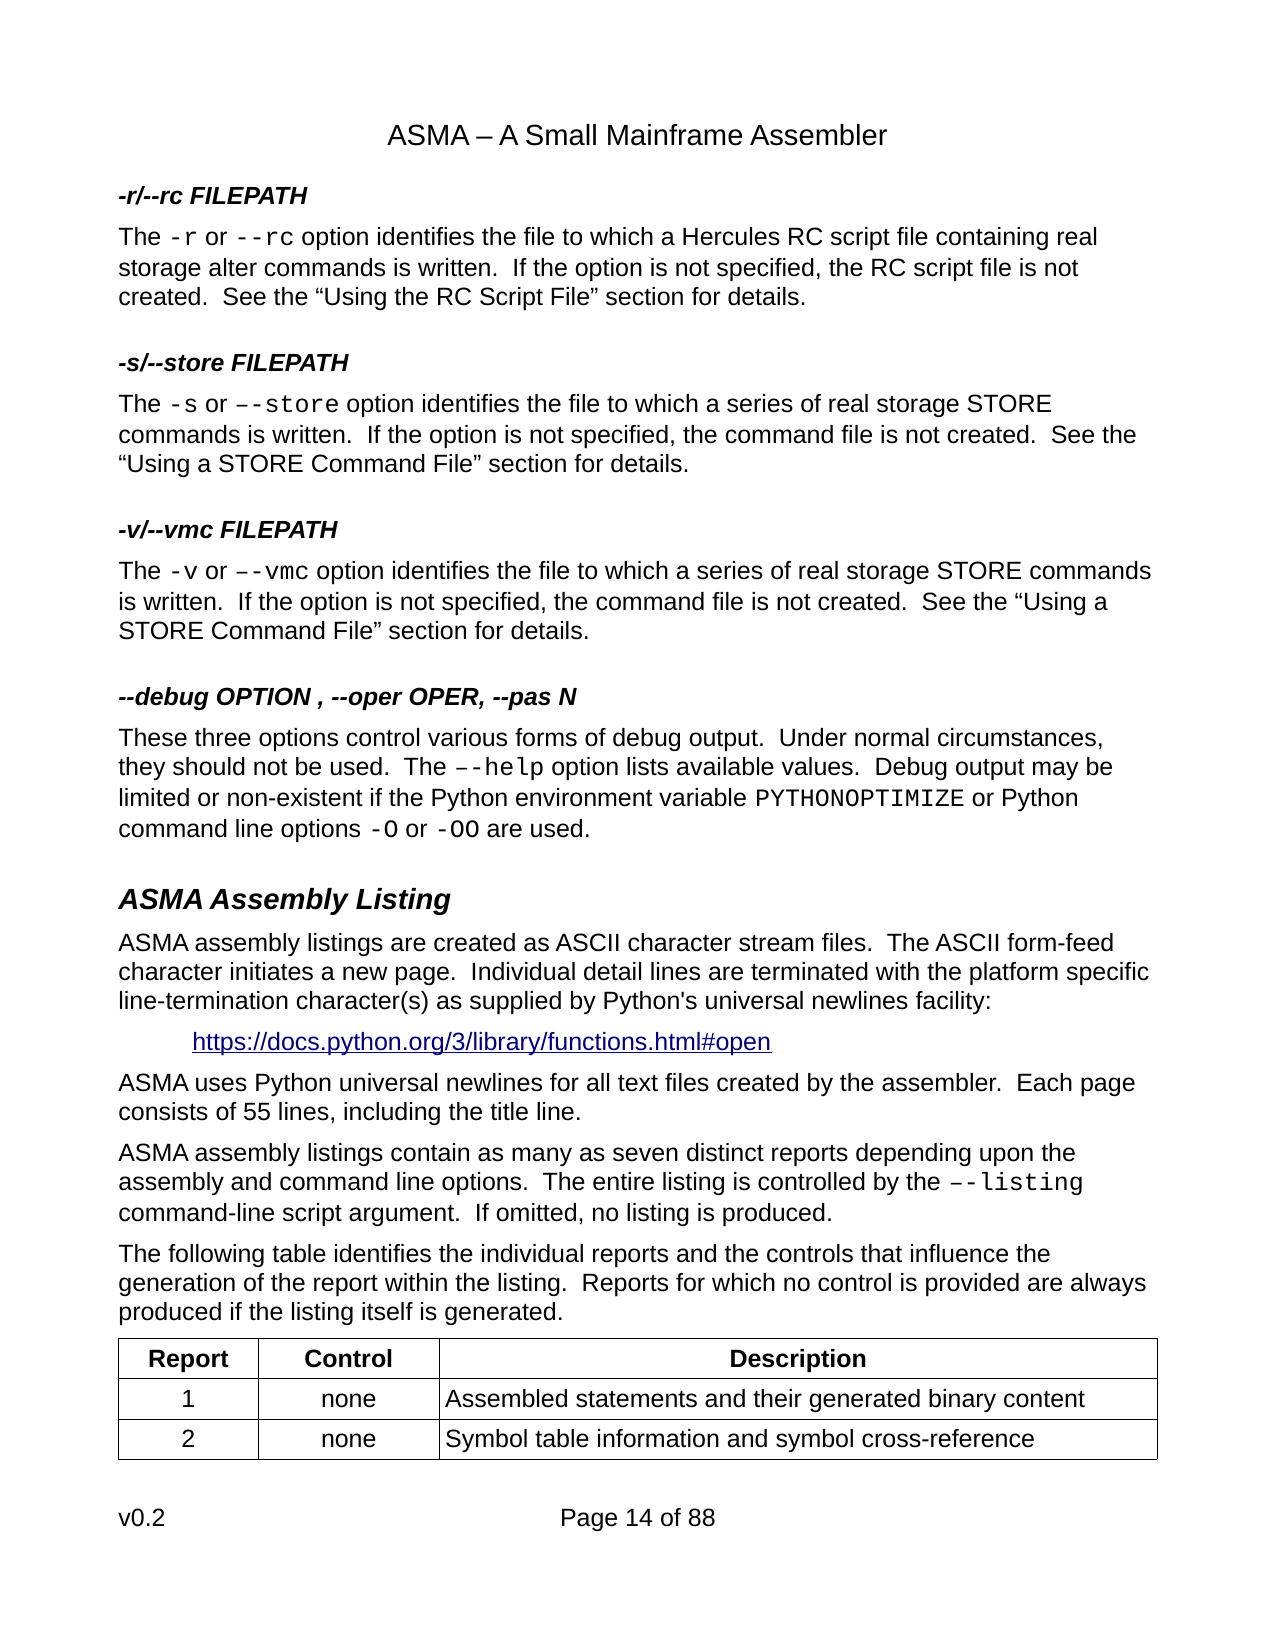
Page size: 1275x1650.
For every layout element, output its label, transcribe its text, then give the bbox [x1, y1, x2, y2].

table_cell none [259, 1379, 439, 1418]
table_cell Symbol table information and symbol cross-reference [440, 1420, 1157, 1459]
table_header Control [259, 1339, 439, 1378]
subtitle --debug OPTION , --oper OPER, --pas N [118, 682, 1157, 711]
table_header Description [440, 1339, 1157, 1378]
table_cell 1 [119, 1379, 258, 1418]
table_cell none [259, 1420, 439, 1459]
subtitle -v/--vmc FILEPATH [118, 515, 1157, 544]
table_cell 2 [119, 1420, 258, 1459]
table_cell Assembled statements and their generated binary content [440, 1379, 1157, 1418]
subtitle -r/--rc FILEPATH [118, 181, 1157, 210]
text The -v or –-vmc option identifies the file to which a series of real storage STORE commands is written. If the option is not specified, the command file is not created. See the “Using a STORE Command File” section for details. [118, 556, 1157, 644]
subtitle -s/--store FILEPATH [118, 348, 1157, 377]
table_header Report [119, 1339, 258, 1378]
text ASMA assembly listings contain as many as seven distinct reports depending upon the assembly and command line options. The entire listing is controlled by the –-listing command-line script argument. If omitted, no listing is produced. [118, 1138, 1157, 1227]
text The -s or –-store option identifies the file to which a series of real storage STORE commands is written. If the option is not specified, the command file is not created. See the “Using a STORE Command File” section for details. [118, 389, 1157, 478]
text The -r or --rc option identifies the file to which a Hercules RC script file containing real storage alter commands is written. If the option is not specified, the RC script file is not created. See the “Using the RC Script File” section for details. [118, 222, 1157, 311]
subtitle ASMA Assembly Listing [118, 882, 1157, 916]
text ASMA assembly listings are created as ASCII character stream files. The ASCII form-feed character initiates a new page. Individual detail lines are terminated with the platform specific line-termination character(s) as supplied by Python's universal newlines facility: [118, 928, 1157, 1014]
text ASMA uses Python universal newlines for all text files created by the assembler. Each page consists of 55 lines, including the title line. [118, 1068, 1157, 1126]
text These three options control various forms of debug output. Under normal circumstances, they should not be used. The –-help option lists available values. Debug output may be limited or non-existent if the Python environment variable PYTHONOPTIMIZE or Python command line options -O or -OO are used. [118, 723, 1157, 845]
text The following table identifies the individual reports and the controls that influence the generation of the report within the listing. Reports for which no control is provided are always produced if the listing itself is generated. [118, 1239, 1157, 1325]
text https://docs.python.org/3/library/functions.html#open [192, 1027, 1157, 1056]
